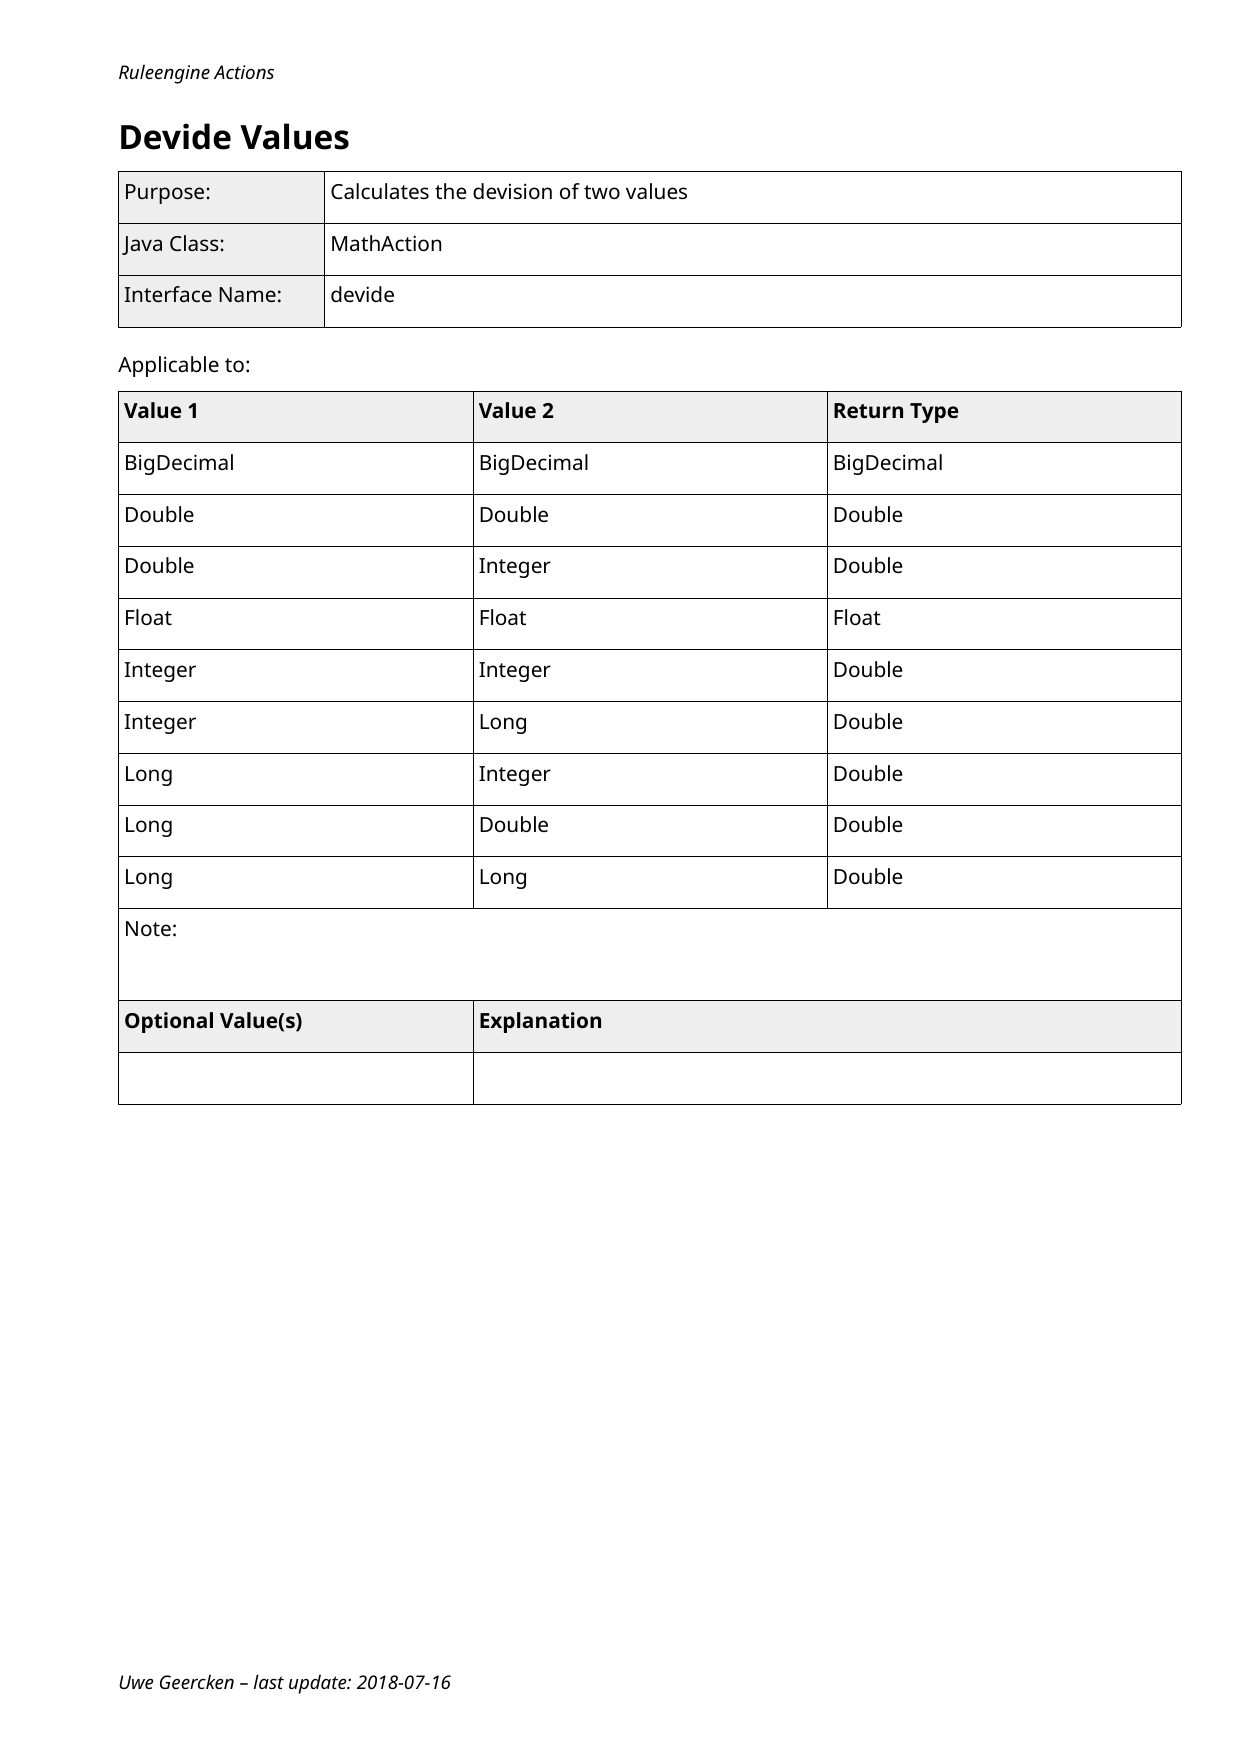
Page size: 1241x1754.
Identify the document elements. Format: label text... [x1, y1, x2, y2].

table_cell Long [474, 857, 827, 908]
table_cell Interface Name: [119, 276, 324, 327]
table_cell Double [828, 754, 1181, 805]
table_cell BigDecimal [474, 443, 827, 494]
text Applicable to: [118, 350, 1181, 379]
table_cell Double [474, 806, 827, 856]
table_cell Long [119, 806, 473, 856]
table_header Value 1 [119, 392, 473, 442]
table_cell Float [828, 599, 1181, 649]
table_cell Double [828, 547, 1181, 598]
table_cell Long [119, 857, 473, 908]
table_cell Float [119, 599, 473, 649]
table_cell Integer [474, 754, 827, 805]
table_cell BigDecimal [828, 443, 1181, 494]
table_cell Long [119, 754, 473, 805]
table_cell Integer [474, 650, 827, 701]
table_cell Optional Value(s) [119, 1001, 473, 1052]
table_cell Note: [119, 909, 1181, 1000]
table_cell Double [828, 857, 1181, 908]
table_cell Double [119, 547, 473, 598]
table_cell Explanation [474, 1001, 1181, 1052]
table_header Calculates the devision of two values [325, 172, 1181, 223]
table_cell Double [474, 495, 827, 546]
table_cell Double [828, 495, 1181, 546]
table_cell Integer [474, 547, 827, 598]
table_cell [474, 1053, 1181, 1104]
table_cell Double [119, 495, 473, 546]
table_cell Double [828, 702, 1181, 753]
table_cell devide [325, 276, 1181, 327]
table_cell Long [474, 702, 827, 753]
table_cell Float [474, 599, 827, 649]
table_header Value 2 [474, 392, 827, 442]
table_header Purpose: [119, 172, 324, 223]
table_header Return Type [828, 392, 1181, 442]
table_cell Double [828, 650, 1181, 701]
table_cell MathAction [325, 224, 1181, 275]
text Devide Values [118, 114, 1181, 159]
table_cell [119, 1053, 473, 1104]
table_cell Integer [119, 702, 473, 753]
table_cell Double [828, 806, 1181, 856]
table_cell BigDecimal [119, 443, 473, 494]
table_cell Integer [119, 650, 473, 701]
table_cell Java Class: [119, 224, 324, 275]
